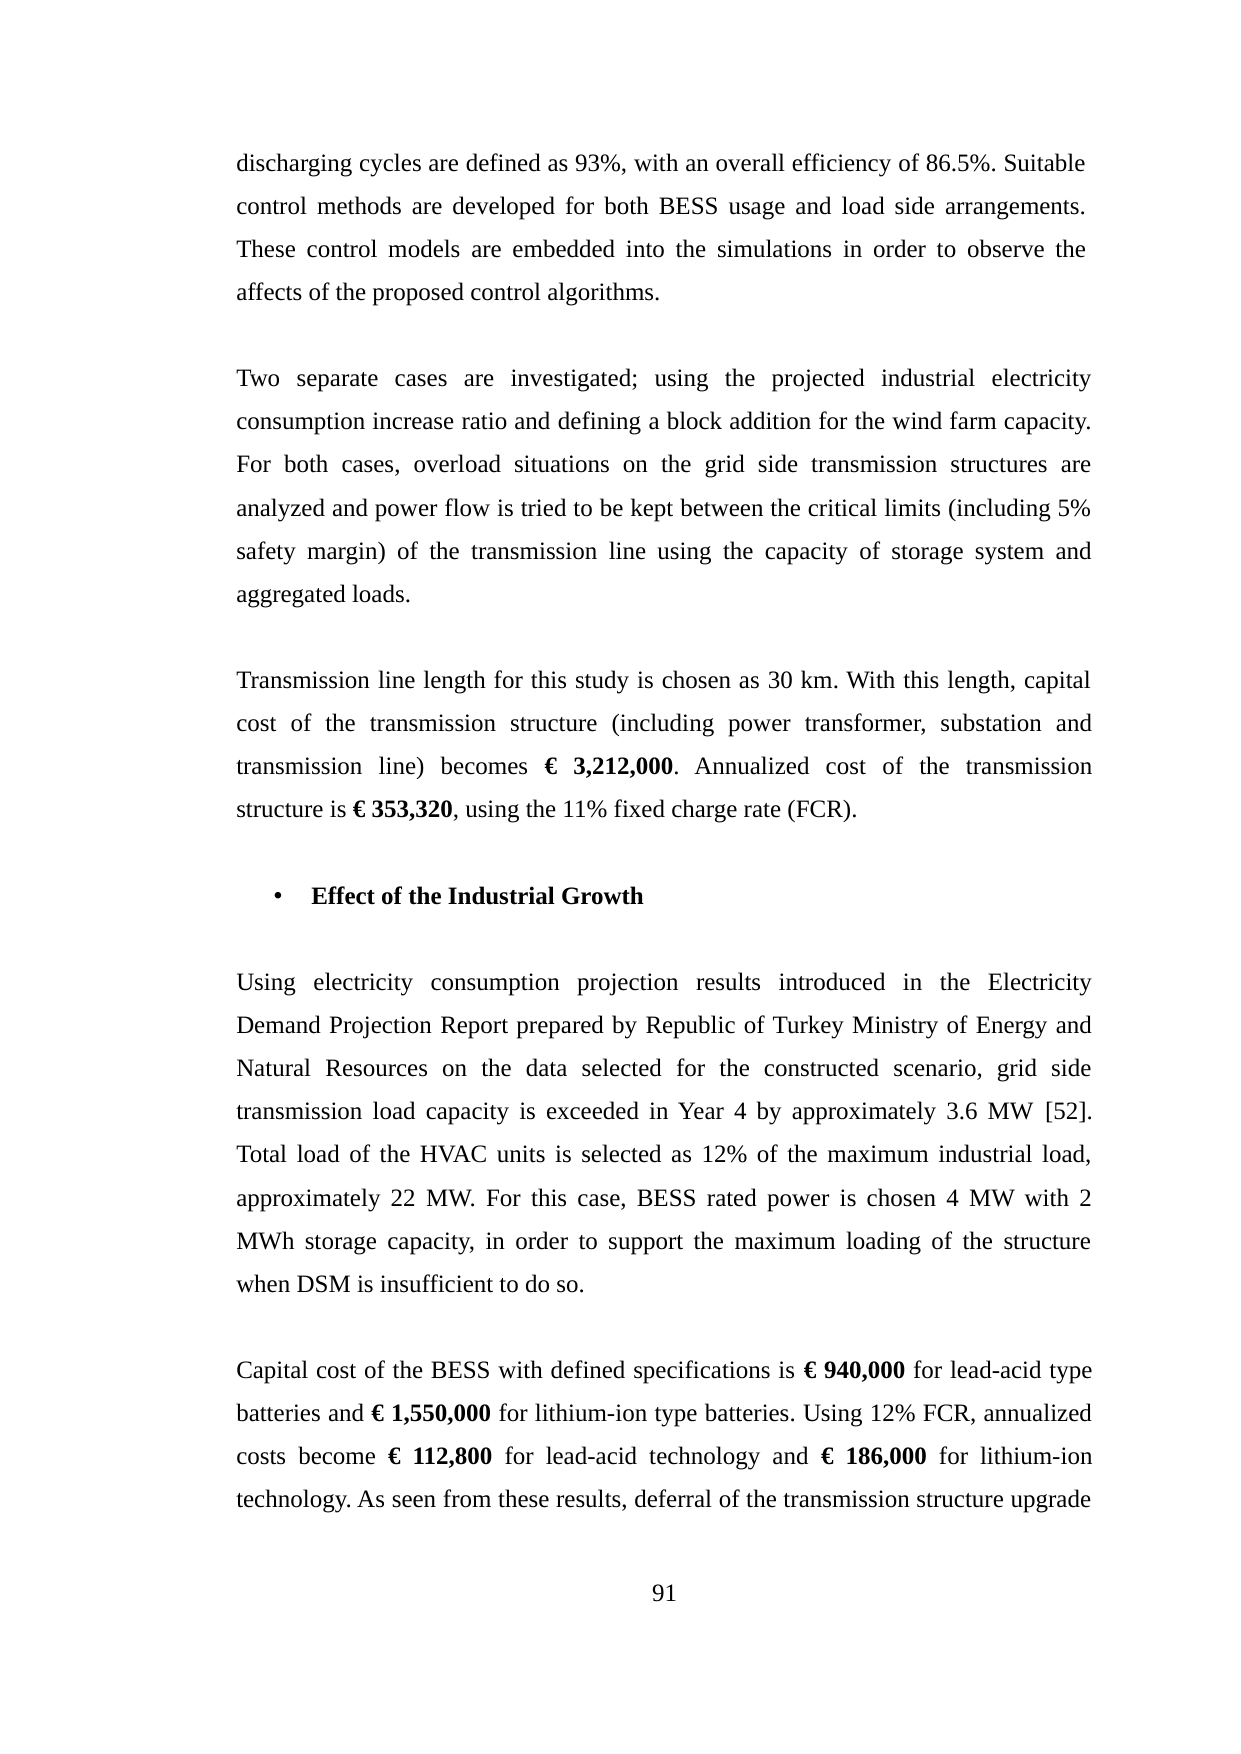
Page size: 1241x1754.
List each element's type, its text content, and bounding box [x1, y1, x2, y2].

list Effect of the Industrial Growth [273, 881, 1093, 909]
text Capital cost of the BESS with defined specifications is € 940,000 for lead-acid type batteries and € 1,550,000 for lithium-ion type batteries. Using 12% FCR, annualized costs become € 112,800 for lead-acid technology and € 186,000 for lithium-ion technology. As seen from these results, deferral of the transmission structure upgrade [236, 1355, 1093, 1513]
text Using electricity consumption projection results introduced in the Electricity Demand Projection Report prepared by Republic of Turkey Ministry of Energy and Natural Resources on the data selected for the constructed scenario, grid side transmission load capacity is exceeded in Year 4 by approximately 3.6 MW [52]⁠. Total load of the HVAC units is selected as 12% of the maximum industrial load, approximately 22 MW. For this case, BESS rated power is chosen 4 MW with 2 MWh storage capacity, in order to support the maximum loading of the structure when DSM is insufficient to do so. [236, 967, 1093, 1298]
text Transmission line length for this study is chosen as 30 km. With this length, capital cost of the transmission structure (including power transformer, substation and transmission line) becomes € 3,212,000. Annualized cost of the transmission structure is € 353,320, using the 11% fixed charge rate (FCR). [236, 665, 1093, 823]
text discharging cycles are defined as 93%, with an overall efficiency of 86.5%. Suitable control methods are developed for both BESS usage and load side arrangements. These control models are embedded into the simulations in order to observe the affects of the proposed control algorithms. [236, 148, 1087, 306]
text Two separate cases are investigated; using the projected industrial electricity consumption increase ratio and defining a block addition for the wind farm capacity. For both cases, overload situations on the grid side transmission structures are analyzed and power flow is tried to be kept between the critical limits (including 5% safety margin) of the transmission line using the capacity of storage system and aggregated loads. [236, 363, 1093, 608]
